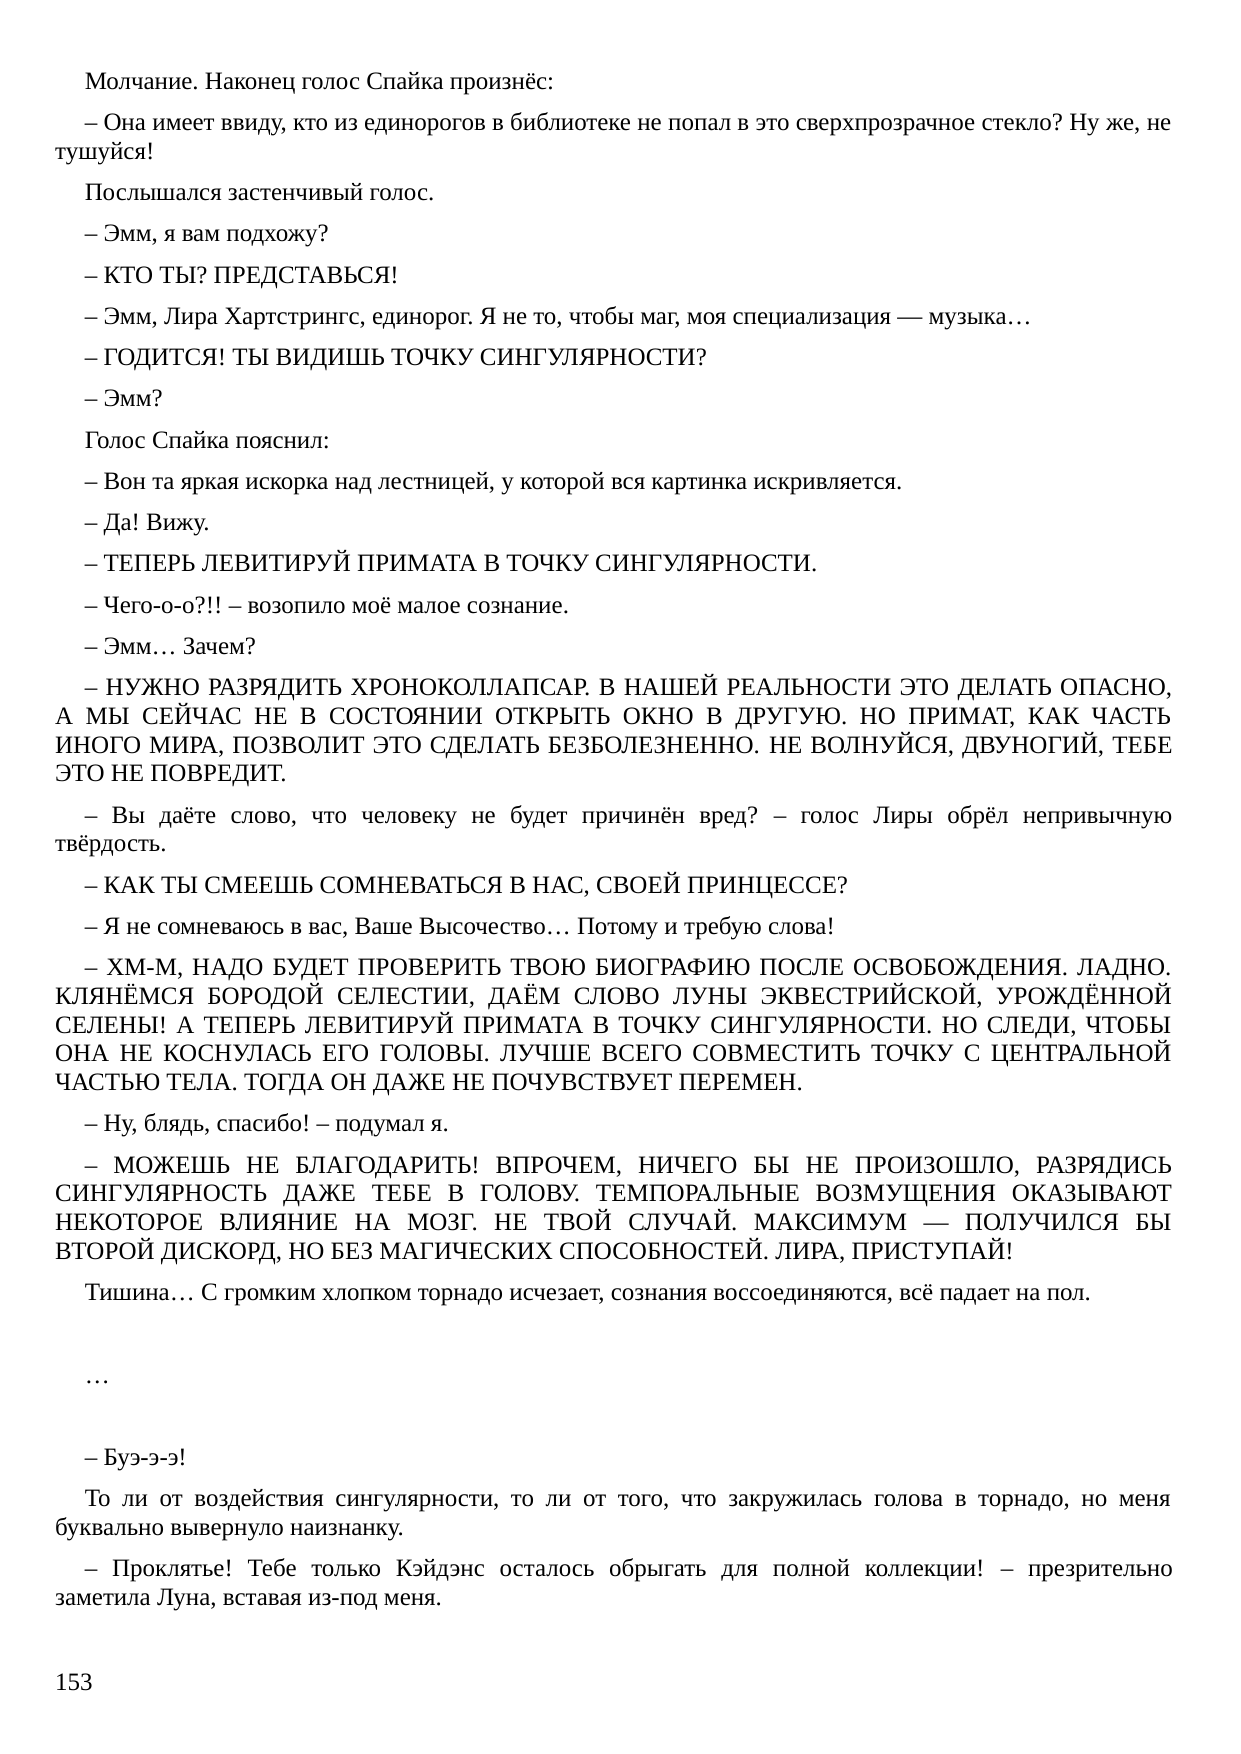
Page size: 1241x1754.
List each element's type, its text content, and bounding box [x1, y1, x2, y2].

text Голос Спайка пояснил: [55, 425, 1173, 453]
text … [55, 1360, 1173, 1388]
text – Она имеет ввиду, кто из единорогов в библиотеке не попал в это сверхпрозрачное стекло? Ну же, не тушуйся! [55, 107, 1173, 165]
text – Да! Вижу. [55, 507, 1173, 536]
text Тишина… С громким хлопком торнадо исчезает, сознания воссоединяются, всё падает на пол. [55, 1277, 1173, 1306]
text – Эмм… Зачем? [55, 631, 1173, 660]
text – Чего-о-о?!! – возопило моё малое сознание. [55, 590, 1173, 618]
text – КТО ТЫ? ПРЕДСТАВЬСЯ! [55, 260, 1173, 288]
text – ХМ-М, НАДО БУДЕТ ПРОВЕРИТЬ ТВОЮ БИОГРАФИЮ ПОСЛЕ ОСВОБОЖДЕНИЯ. ЛАДНО. КЛЯНЁМСЯ БОРОДОЙ СЕЛЕСТИИ, ДАЁМ СЛОВО ЛУНЫ ЭКВЕСТРИЙСКОЙ, УРОЖДЁННОЙ СЕЛЕНЫ! А ТЕПЕРЬ ЛЕВИТИРУЙ ПРИМАТА В ТОЧКУ СИНГУЛЯРНОСТИ. НО СЛЕДИ, ЧТОБЫ ОНА НЕ КОСНУЛАСЬ ЕГО ГОЛОВЫ. ЛУЧШЕ ВСЕГО СОВМЕСТИТЬ ТОЧКУ С ЦЕНТРАЛЬНОЙ ЧАСТЬЮ ТЕЛА. ТОГДА ОН ДАЖЕ НЕ ПОЧУВСТВУЕТ ПЕРЕМЕН. [55, 952, 1173, 1096]
text – Эмм? [55, 383, 1173, 412]
text – ГОДИТСЯ! ТЫ ВИДИШЬ ТОЧКУ СИНГУЛЯРНОСТИ? [55, 342, 1173, 371]
text – Вы даёте слово, что человеку не будет причинён вред? – голос Лиры обрёл непривычную твёрдость. [55, 800, 1173, 857]
text – ТЕПЕРЬ ЛЕВИТИРУЙ ПРИМАТА В ТОЧКУ СИНГУЛЯРНОСТИ. [55, 548, 1173, 577]
text Послышался застенчивый голос. [55, 177, 1173, 206]
text – Эмм, Лира Хартстрингс, единорог. Я не то, чтобы маг, моя специализация — музыка… [55, 301, 1173, 330]
text – Ну, блядь, спасибо! – подумал я. [55, 1108, 1173, 1137]
text – НУЖНО РАЗРЯДИТЬ ХРОНОКОЛЛАПСАР. В НАШЕЙ РЕАЛЬНОСТИ ЭТО ДЕЛАТЬ ОПАСНО, А МЫ СЕЙЧАС НЕ В СОСТОЯНИИ ОТКРЫТЬ ОКНО В ДРУГУЮ. НО ПРИМАТ, КАК ЧАСТЬ ИНОГО МИРА, ПОЗВОЛИТ ЭТО СДЕЛАТЬ БЕЗБОЛЕЗНЕННО. НЕ ВОЛНУЙСЯ, ДВУНОГИЙ, ТЕБЕ ЭТО НЕ ПОВРЕДИТ. [55, 672, 1173, 787]
text – Буэ-э-э! [55, 1442, 1173, 1471]
text – КАК ТЫ СМЕЕШЬ СОМНЕВАТЬСЯ В НАС, СВОЕЙ ПРИНЦЕССЕ? [55, 870, 1173, 898]
text – Проклятье! Тебе только Кэйдэнс осталось обрыгать для полной коллекции! – презрительно заметила Луна, вставая из-под меня. [55, 1553, 1173, 1611]
text – Вон та яркая искорка над лестницей, у которой вся картинка искривляется. [55, 466, 1173, 495]
text – Эмм, я вам подхожу? [55, 218, 1173, 247]
text Молчание. Наконец голос Спайка произнёс: [55, 66, 1173, 95]
text – Я не сомневаюсь в вас, Ваше Высочество… Потому и требую слова! [55, 911, 1173, 940]
text То ли от воздействия сингулярности, то ли от того, что закружилась голова в торнадо, но меня буквально вывернуло наизнанку. [55, 1483, 1173, 1541]
text – МОЖЕШЬ НЕ БЛАГОДАРИТЬ! ВПРОЧЕМ, НИЧЕГО БЫ НЕ ПРОИЗОШЛО, РАЗРЯДИСЬ СИНГУЛЯРНОСТЬ ДАЖЕ ТЕБЕ В ГОЛОВУ. ТЕМПОРАЛЬНЫЕ ВОЗМУЩЕНИЯ ОКАЗЫВАЮТ НЕКОТОРОЕ ВЛИЯНИЕ НА МОЗГ. НЕ ТВОЙ СЛУЧАЙ. МАКСИМУМ — ПОЛУЧИЛСЯ БЫ ВТОРОЙ ДИСКОРД, НО БЕЗ МАГИЧЕСКИХ СПОСОБНОСТЕЙ. ЛИРА, ПРИСТУПАЙ! [55, 1150, 1173, 1265]
